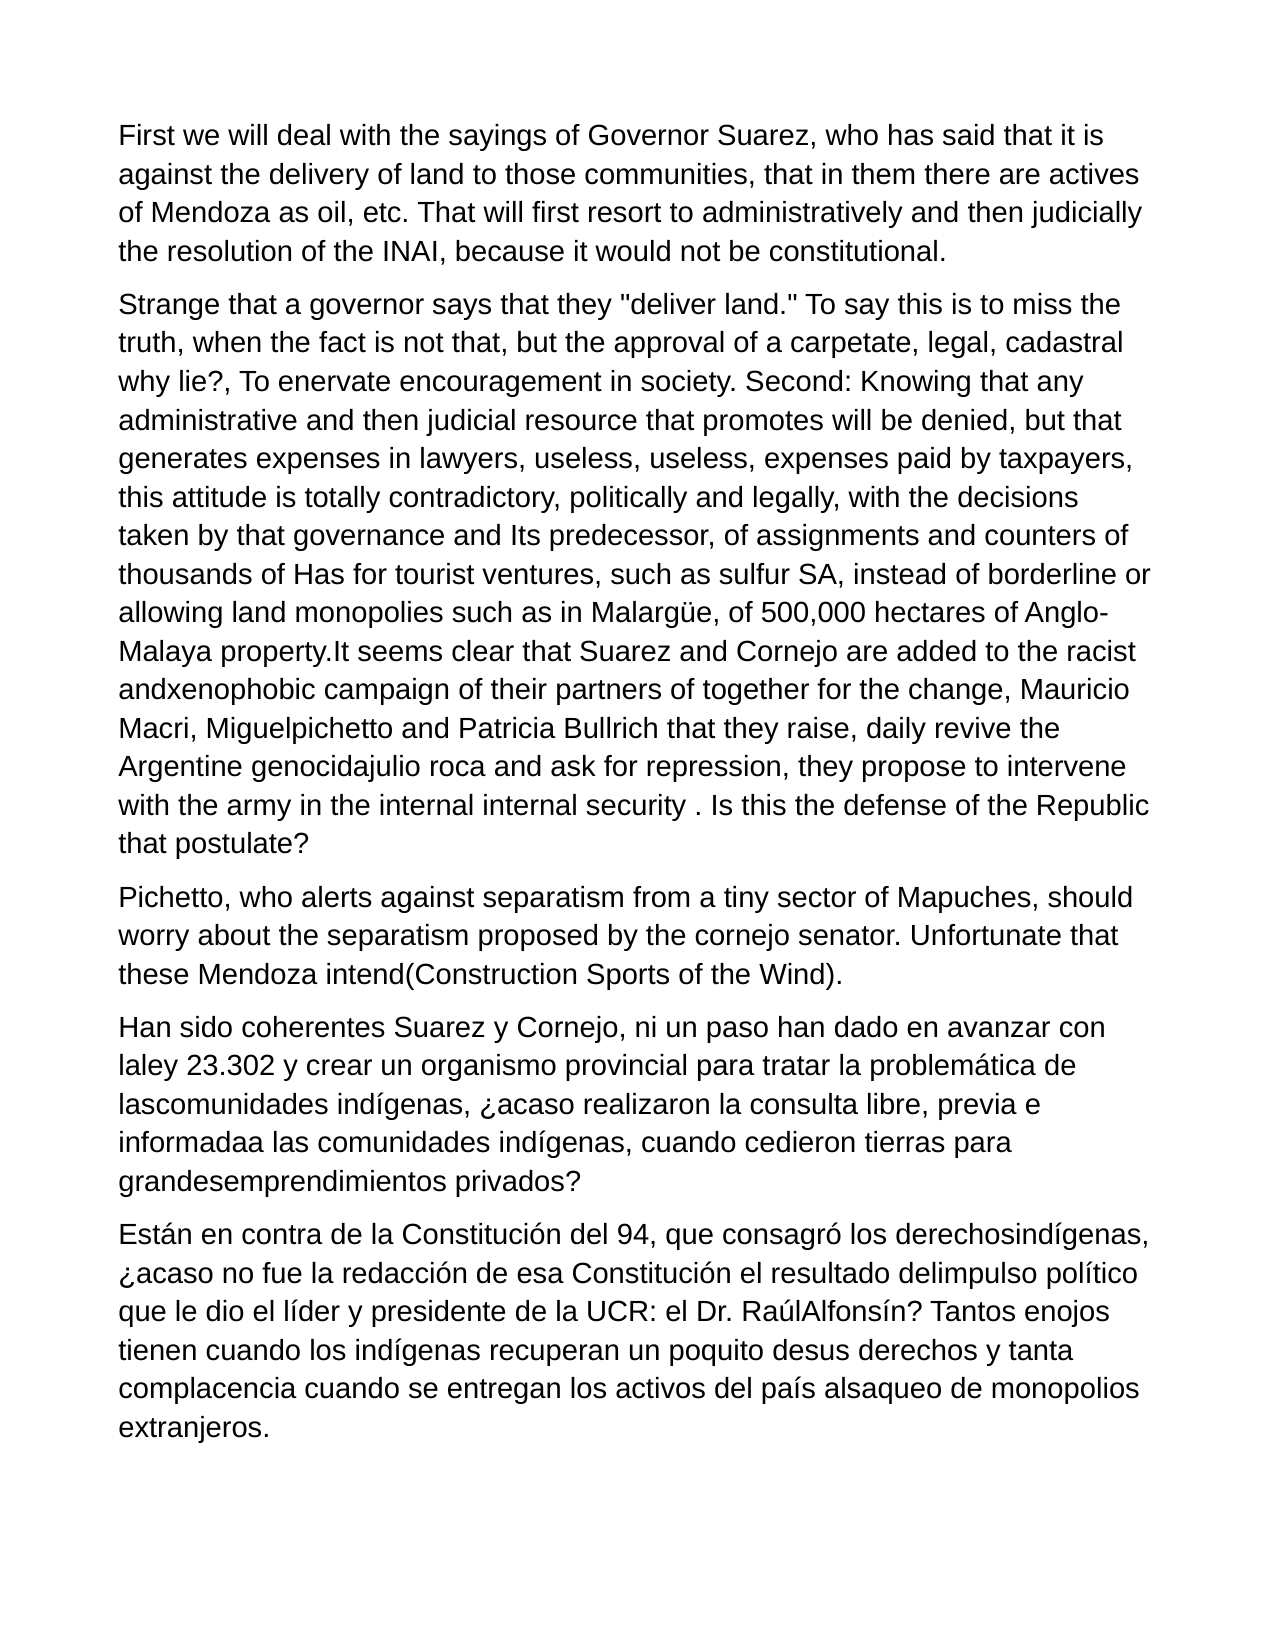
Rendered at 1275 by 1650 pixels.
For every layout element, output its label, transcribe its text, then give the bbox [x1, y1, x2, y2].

text Strange that a governor says that they "deliver land." To say this is to miss the truth, when the fact is not that, but the approval of a carpetate, legal, cadastral why lie?, To enervate encouragement in society. Second: Knowing that any administrative and then judicial resource that promotes will be denied, but that generates expenses in lawyers, useless, useless, expenses paid by taxpayers, this attitude is totally contradictory, politically and legally, with the decisions taken by that governance and Its predecessor, of assignments and counters of thousands of Has for tourist ventures, such as sulfur SA, instead of borderline or allowing land monopolies such as in Malargüe, of 500,000 hectares of Anglo-Malaya property.It seems clear that Suarez and Cornejo are added to the racist andxenophobic campaign of their partners of together for the change, Mauricio Macri, Miguelpichetto and Patricia Bullrich that they raise, daily revive the Argentine genocidajulio roca and ask for repression, they propose to intervene with the army in the internal internal security . Is this the defense of the Republic that postulate? [118, 287, 1157, 860]
text First we will deal with the sayings of Governor Suarez, who has said that it is against the delivery of land to those communities, that in them there are actives of Mendoza as oil, etc. That will first resort to administratively and then judicially the resolution of the INAI, because it would not be constitutional. [118, 118, 1157, 267]
text Están en contra de la Constitución del 94, que consagró los derechosindígenas, ¿acaso no fue la redacción de esa Constitución el resultado delimpulso político que le dio el líder y presidente de la UCR: el Dr. RaúlAlfonsín? Tantos enojos tienen cuando los indígenas recuperan un poquito desus derechos y tanta complacencia cuando se entregan los activos del país alsaqueo de monopolios extranjeros. [118, 1217, 1157, 1443]
text Pichetto, who alerts against separatism from a tiny sector of Mapuches, should worry about the separatism proposed by the cornejo senator. Unfortunate that these Mendoza intend(Construction Sports of the Wind). [118, 879, 1157, 990]
text Han sido coherentes Suarez y Cornejo, ni un paso han dado en avanzar con laley 23.302 y crear un organismo provincial para tratar la problemática de lascomunidades indígenas, ¿acaso realizaron la consulta libre, previa e informadaa las comunidades indígenas, cuando cedieron tierras para grandesemprendimientos privados? [118, 1010, 1157, 1197]
